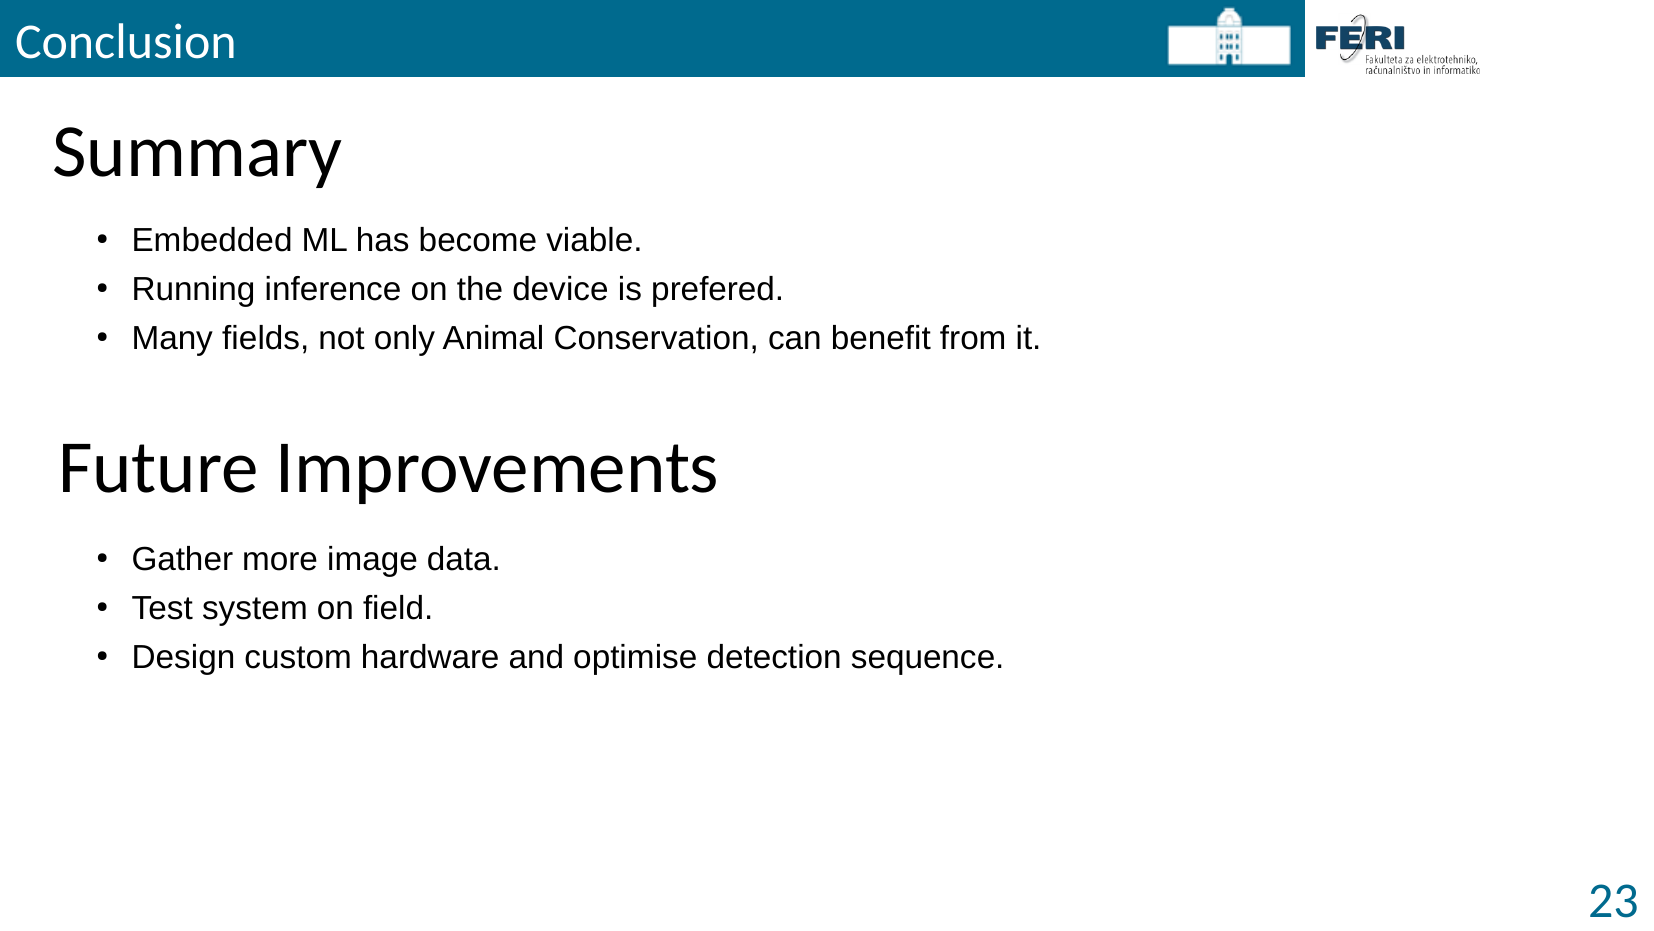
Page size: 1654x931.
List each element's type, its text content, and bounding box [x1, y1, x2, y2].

text_box Gather more image data. Test system on field. Design custom hardware and optimise detection sequence. [81, 533, 1563, 842]
picture [1168, 7, 1290, 60]
footer Conclusion [0, 0, 1117, 77]
picture [1316, 13, 1480, 60]
title Summary [37, 60, 1625, 233]
text_box Embedded ML has become viable. Running inference on the device is prefered. Many fields, not only Animal Conservation, can benefit from it. [81, 214, 1563, 524]
slide_number [1506, 865, 1654, 931]
text_box Future Improvements [43, 429, 883, 558]
